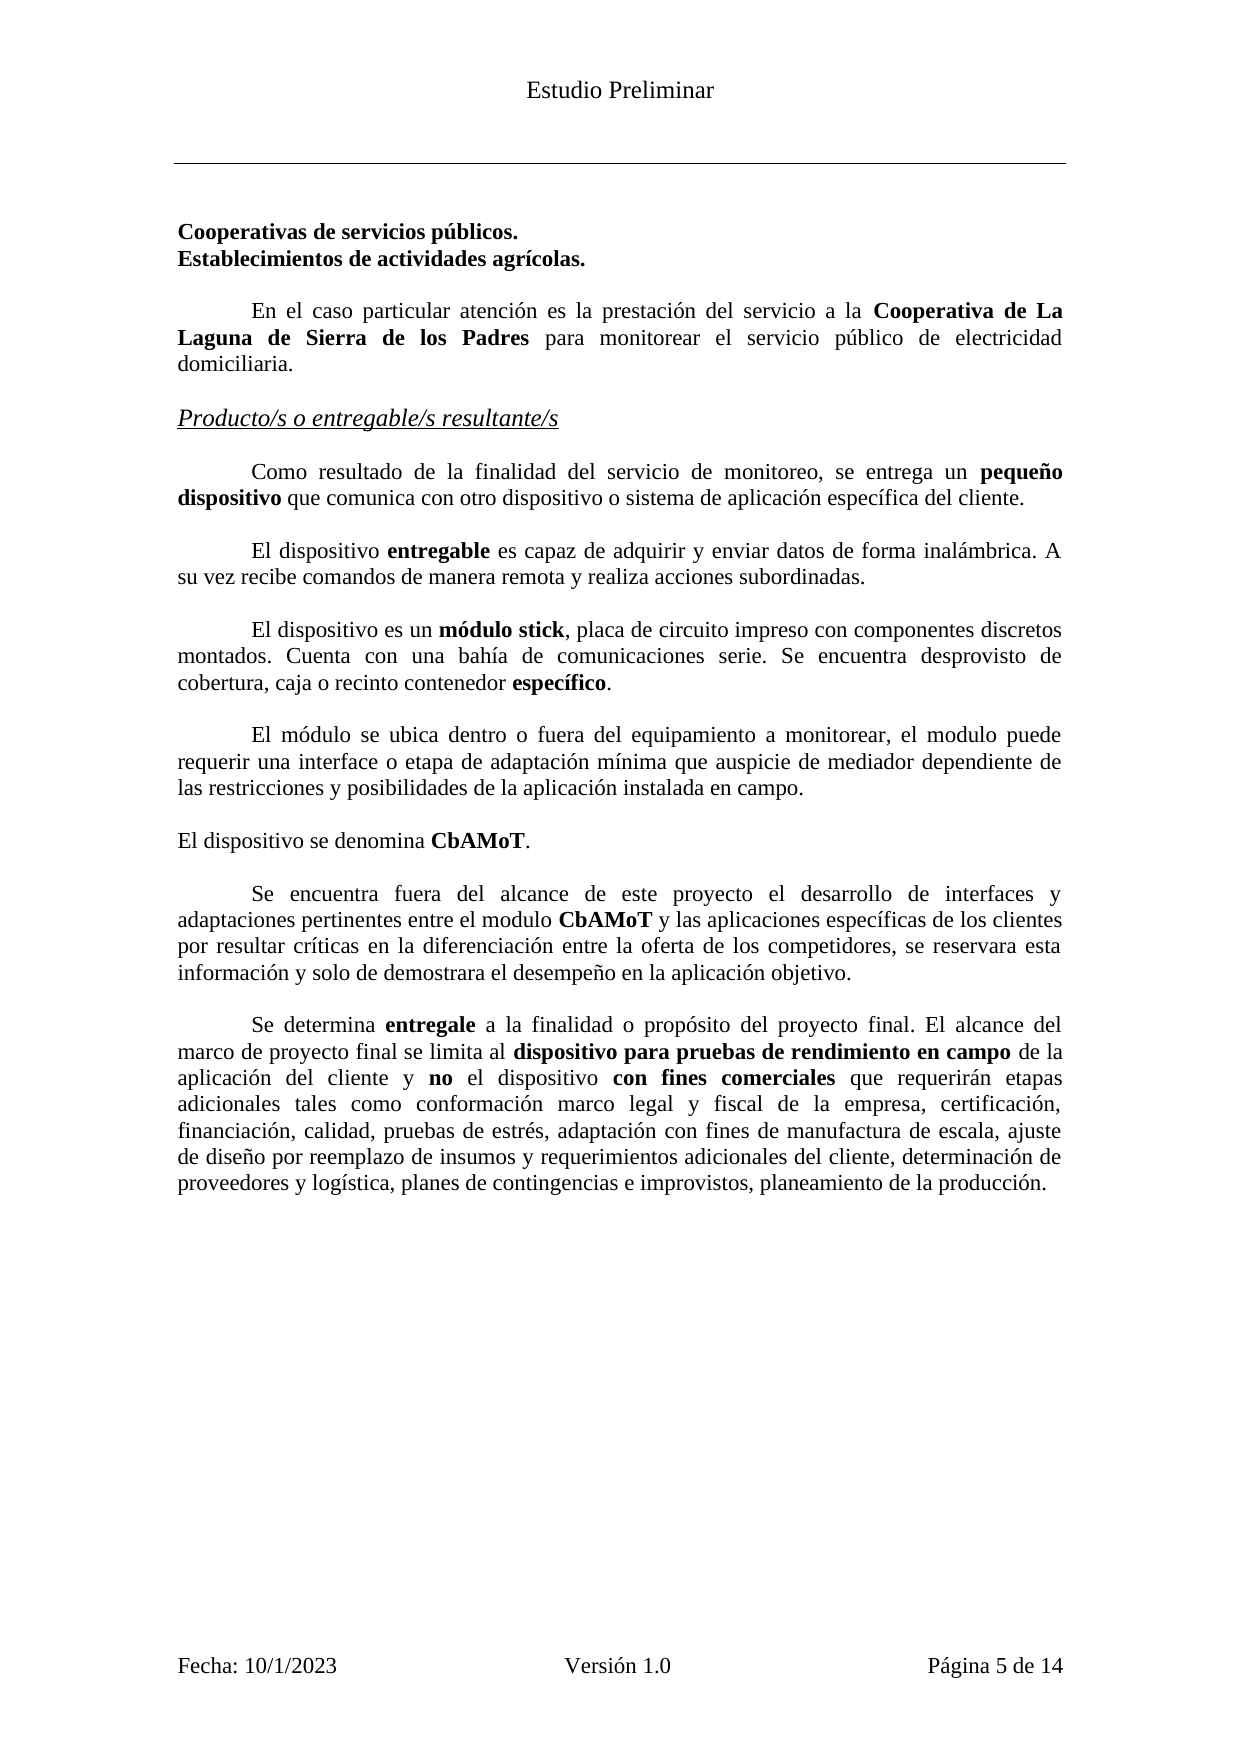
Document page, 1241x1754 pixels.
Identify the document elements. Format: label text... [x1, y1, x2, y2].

text En el caso particular atención es la prestación del servicio a la Cooperativa de La Laguna de Sierra de los Padres para monitorear el servicio público de electricidad domiciliaria. [177, 297, 1063, 376]
text El dispositivo es un módulo stick, placa de circuito impreso con componentes discretos montados. Cuenta con una bahía de comunicaciones serie. Se encuentra desprovisto de cobertura, caja o recinto contenedor específico. [177, 616, 1063, 695]
text Establecimientos de actividades agrícolas. [177, 245, 1063, 271]
text Se encuentra fuera del alcance de este proyecto el desarrollo de interfaces y adaptaciones pertinentes entre el modulo CbAMoT y las aplicaciones específicas de los clientes por resultar críticas en la diferenciación entre la oferta de los competidores, se reservara esta información y solo de demostrara el desempeño en la aplicación objetivo. [177, 879, 1063, 985]
text Como resultado de la finalidad del servicio de monitoreo, se entrega un pequeño dispositivo que comunica con otro dispositivo o sistema de aplicación específica del cliente. [177, 458, 1063, 511]
text El dispositivo se denomina CbAMoT. [177, 827, 1063, 853]
text El dispositivo entregable es capaz de adquirir y enviar datos de forma inalámbrica. A su vez recibe comandos de manera remota y realiza acciones subordinadas. [177, 537, 1063, 590]
text El módulo se ubica dentro o fuera del equipamiento a monitorear, el modulo puede requerir una interface o etapa de adaptación mínima que auspicie de mediador dependiente de las restricciones y posibilidades de la aplicación instalada en campo. [177, 721, 1063, 801]
text Se determina entregale a la finalidad o propósito del proyecto final. El alcance del marco de proyecto final se limita al dispositivo para pruebas de rendimiento en campo de la aplicación del cliente y no el dispositivo con fines comerciales que requerirán etapas adicionales tales como conformación marco legal y fiscal de la empresa, certificación, financiación, calidad, pruebas de estrés, adaptación con fines de manufactura de escala, ajuste de diseño por reemplazo de insumos y requerimientos adicionales del cliente, determinación de proveedores y logística, planes de contingencias e improvistos, planeamiento de la producción. [177, 1011, 1063, 1196]
subtitle Producto/s o entregable/s resultante/s [177, 403, 1063, 432]
text Cooperativas de servicios públicos. [177, 218, 1063, 245]
